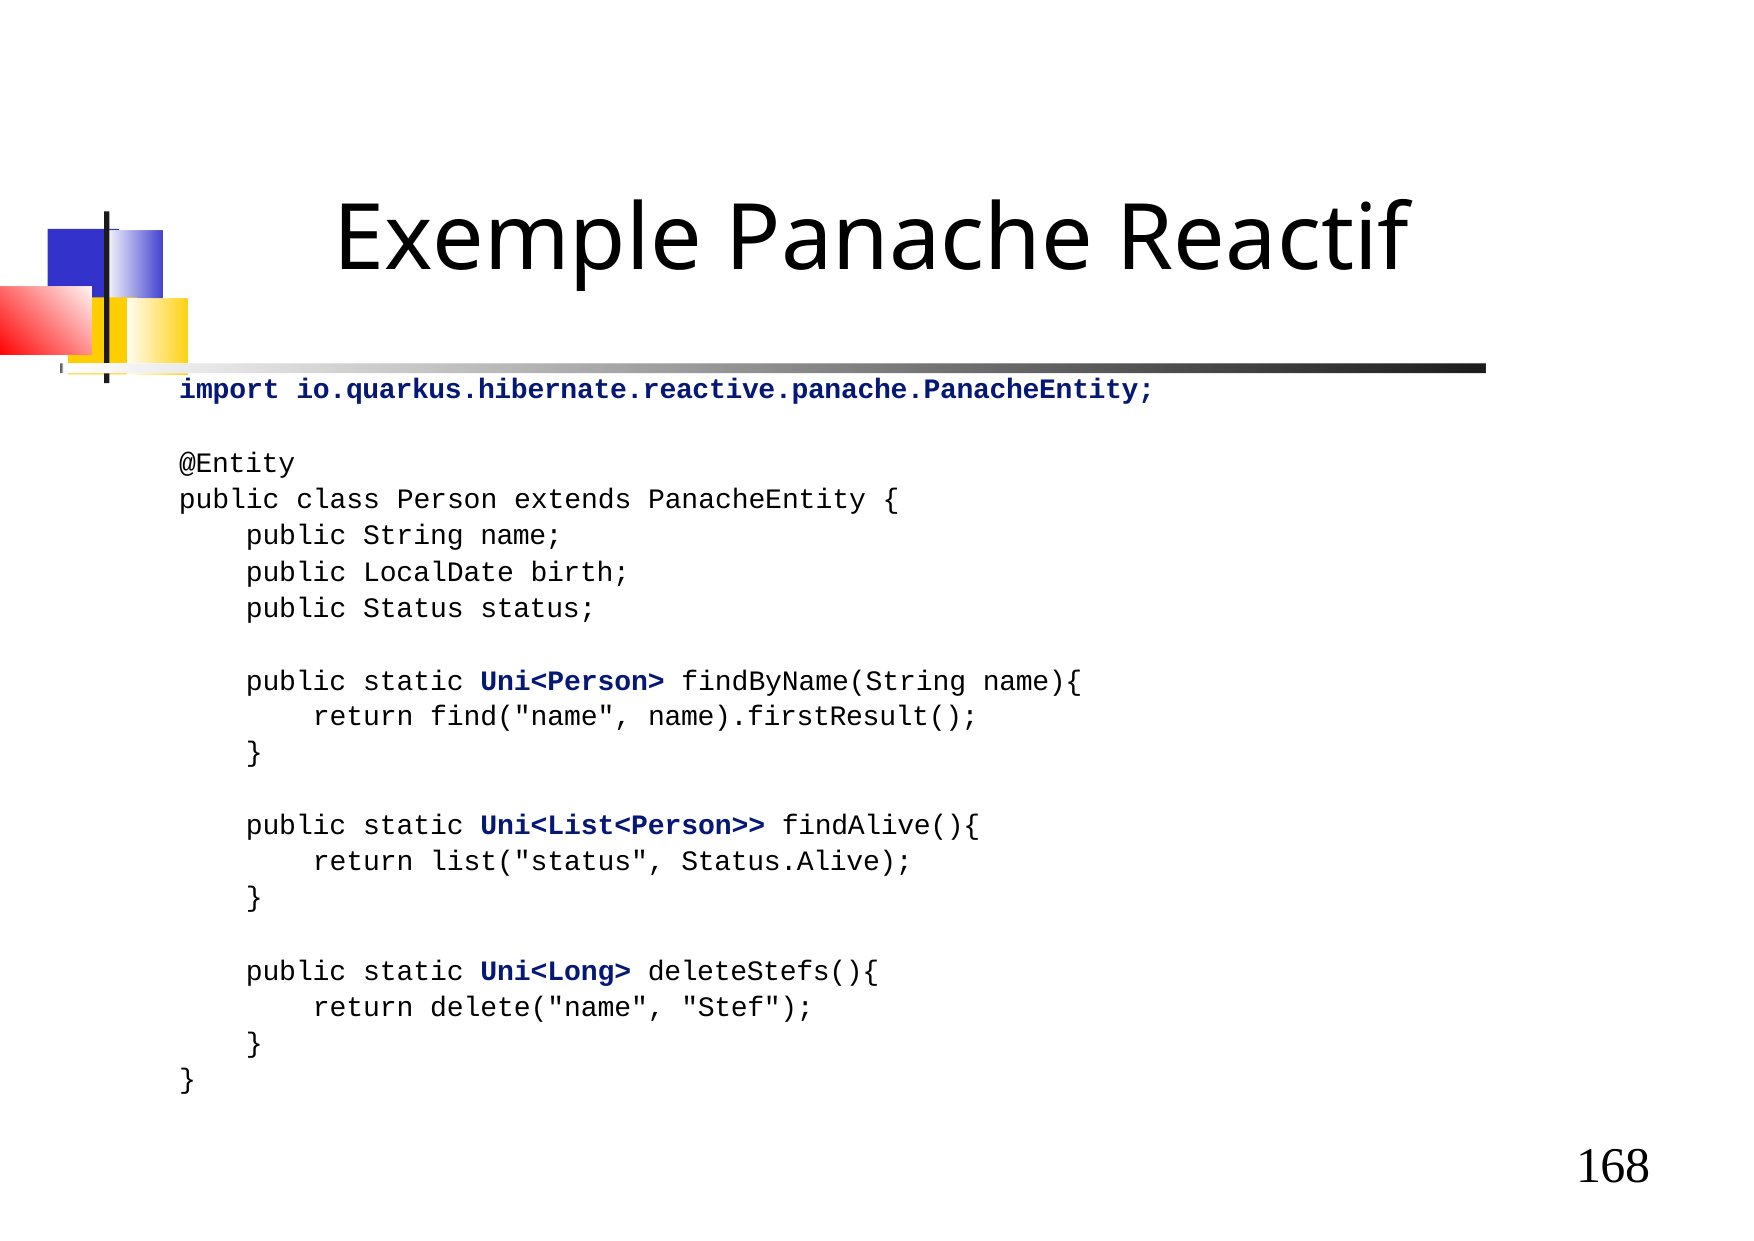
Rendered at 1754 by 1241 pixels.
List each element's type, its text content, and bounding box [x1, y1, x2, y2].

picture [0, 285, 92, 355]
title Exemple Panache Reactif [179, 183, 1564, 406]
text_box import io.quarkus.hibernate.reactive.panache.PanacheEntity; @Entity public class Person extends PanacheEntity { public String name; public LocalDate birth; public Status status; public static Uni<Person> findByName(String name){ return find("name", name).firstResult(); } public static Uni<List<Person>> findAlive(){ return list("status", Status.Alive); } public static Uni<Long> deleteStefs(){ return delete("name", "Stef"); } } [177, 368, 1169, 1094]
slide_number 168 [1569, 1135, 1660, 1241]
picture [60, 229, 179, 384]
